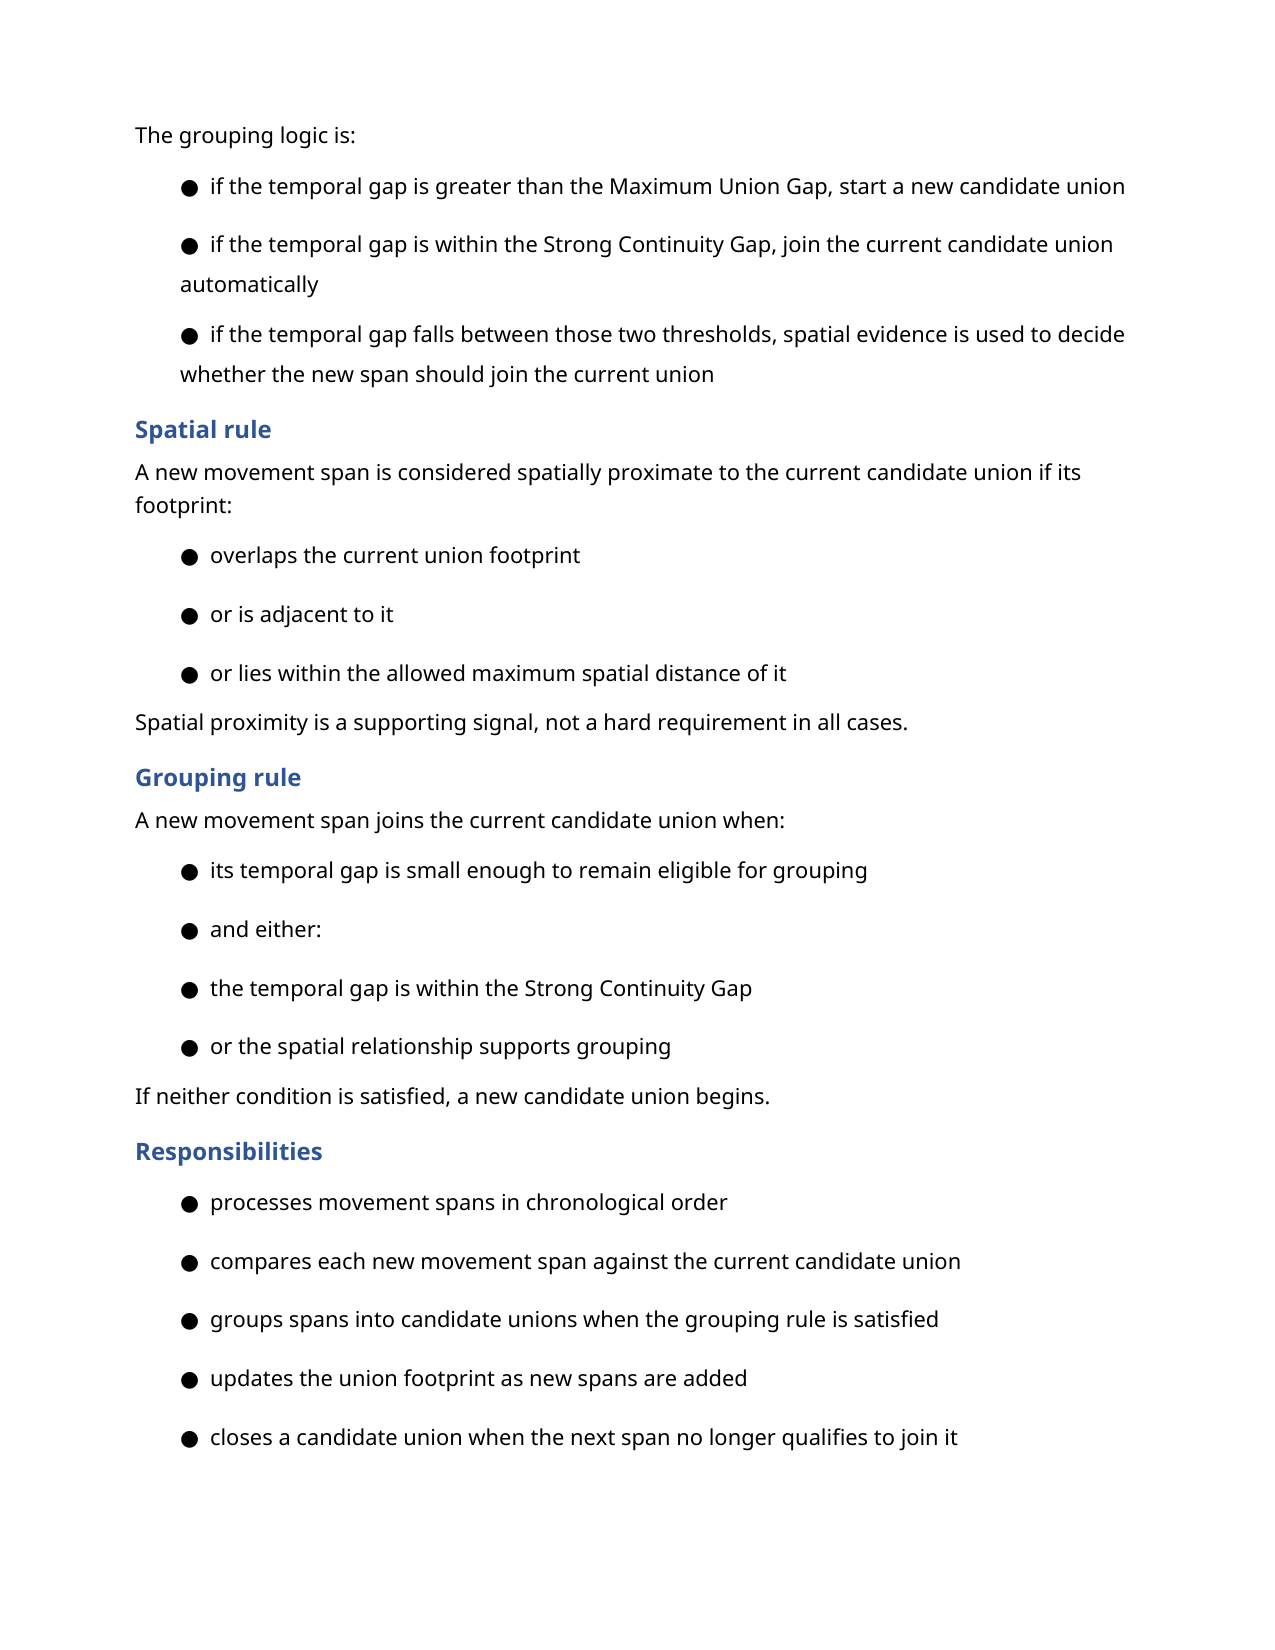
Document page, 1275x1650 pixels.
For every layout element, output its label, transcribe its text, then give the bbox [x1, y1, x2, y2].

list compares each new movement span against the current candidate union [180, 1237, 1140, 1282]
list groups spans into candidate unions when the grouping rule is satisfied [180, 1295, 1140, 1340]
list the temporal gap is within the Strong Continuity Gap [180, 963, 1140, 1008]
subtitle Spatial rule [135, 413, 1140, 446]
list closes a candidate union when the next span no longer qualifies to join it [180, 1412, 1140, 1457]
list and either: [180, 905, 1140, 950]
text The grouping logic is: [135, 120, 1140, 150]
list updates the union footprint as new spans are added [180, 1354, 1140, 1399]
list if the temporal gap is greater than the Maximum Union Gap, start a new candidate union [180, 162, 1140, 207]
text If neither condition is satisfied, a new candidate union begins. [135, 1081, 1140, 1110]
subtitle Responsibilities [135, 1135, 1140, 1167]
list its temporal gap is small enough to remain eligible for grouping [180, 846, 1140, 891]
list if the temporal gap falls between those two thresholds, spatial evidence is used to decide whether the new span should join the current union [180, 310, 1140, 388]
list or is adjacent to it [180, 590, 1140, 635]
text Spatial proximity is a supporting signal, not a hard requirement in all cases. [135, 707, 1140, 737]
list overlaps the current union footprint [180, 531, 1140, 576]
list processes movement spans in chronological order [180, 1178, 1140, 1223]
text A new movement span joins the current candidate union when: [135, 805, 1140, 834]
subtitle Grouping rule [135, 761, 1140, 794]
text A new movement span is considered spatially proximate to the current candidate union if its footprint: [135, 456, 1140, 519]
list or lies within the allowed maximum spatial distance of it [180, 648, 1140, 693]
list or the spatial relationship supports grouping [180, 1022, 1140, 1067]
list if the temporal gap is within the Strong Continuity Gap, join the current candidate union automatically [180, 220, 1140, 298]
